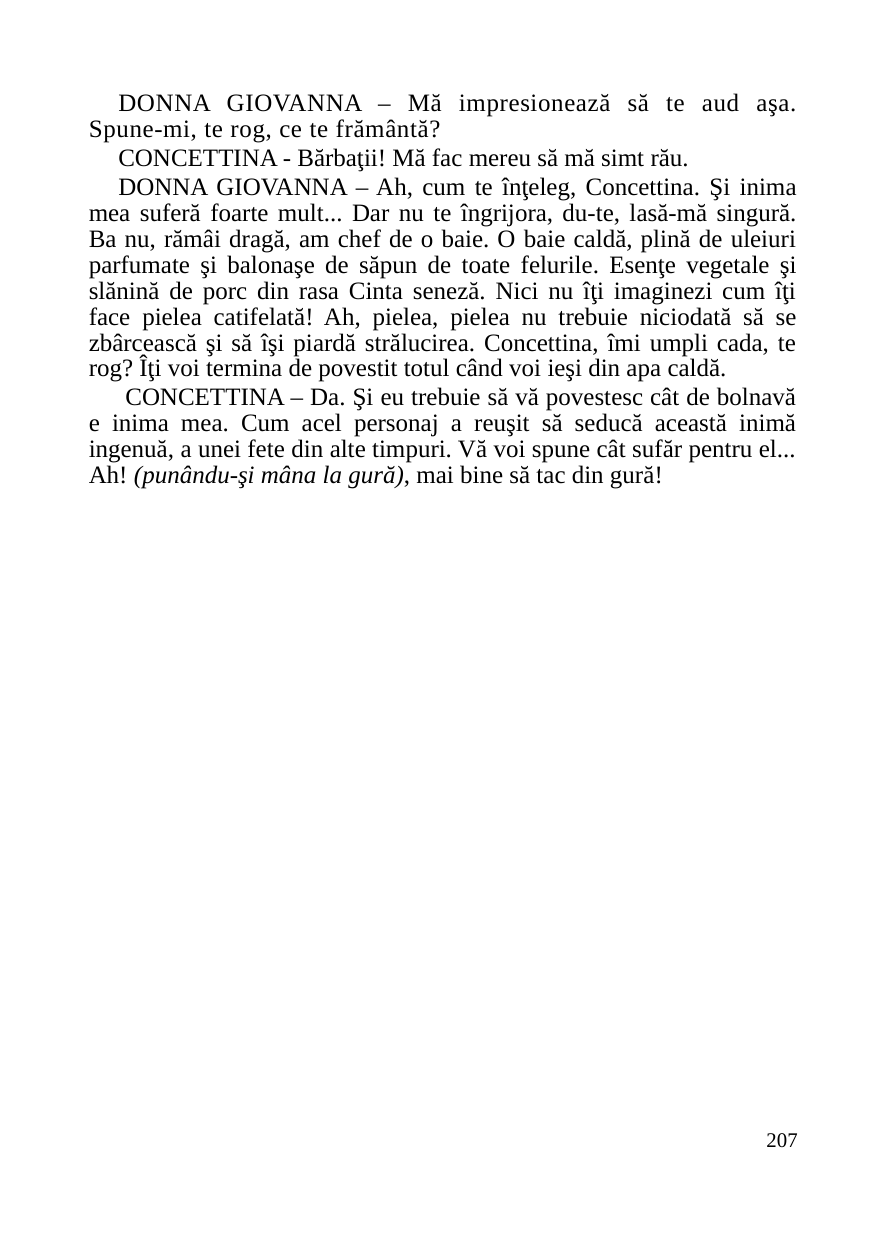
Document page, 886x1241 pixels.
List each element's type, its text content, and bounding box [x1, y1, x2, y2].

text CONCETTINA – Da. Şi eu trebuie să vă povestesc cât de bolnavă e inima mea. Cum acel personaj a reuşit să seducă această inimă ingenuă, a unei fete din alte timpuri. Vă voi spune cât sufăr pentru el... Ah! (punându-şi mâna la gură), mai bine să tac din gură! [88, 382, 797, 489]
text DONNA GIOVANNA – Mă impresionează să te aud aşa. Spune-mi, te rog, ce te frământă? [88, 88, 797, 143]
text CONCETTINA - Bărbaţii! Mă fac mereu să mă simt rău. [88, 143, 797, 172]
text DONNA GIOVANNA – Ah, cum te înţeleg, Concettina. Şi inima mea suferă foarte mult... Dar nu te îngrijora, du-te, lasă-mă singură. Ba nu, rămâi dragă, am chef de o baie. O baie caldă, plină de uleiuri parfumate şi balonaşe de săpun de toate felurile. Esenţe vegetale şi slănină de porc din rasa Cinta seneză. Nici nu îţi imaginezi cum îţi face pielea catifelată! Ah, pielea, pielea nu trebuie niciodată să se zbârcească şi să îşi piardă strălucirea. Concettina, îmi umpli cada, te rog? Îţi voi termina de povestit totul când voi ieşi din apa caldă. [88, 172, 797, 382]
